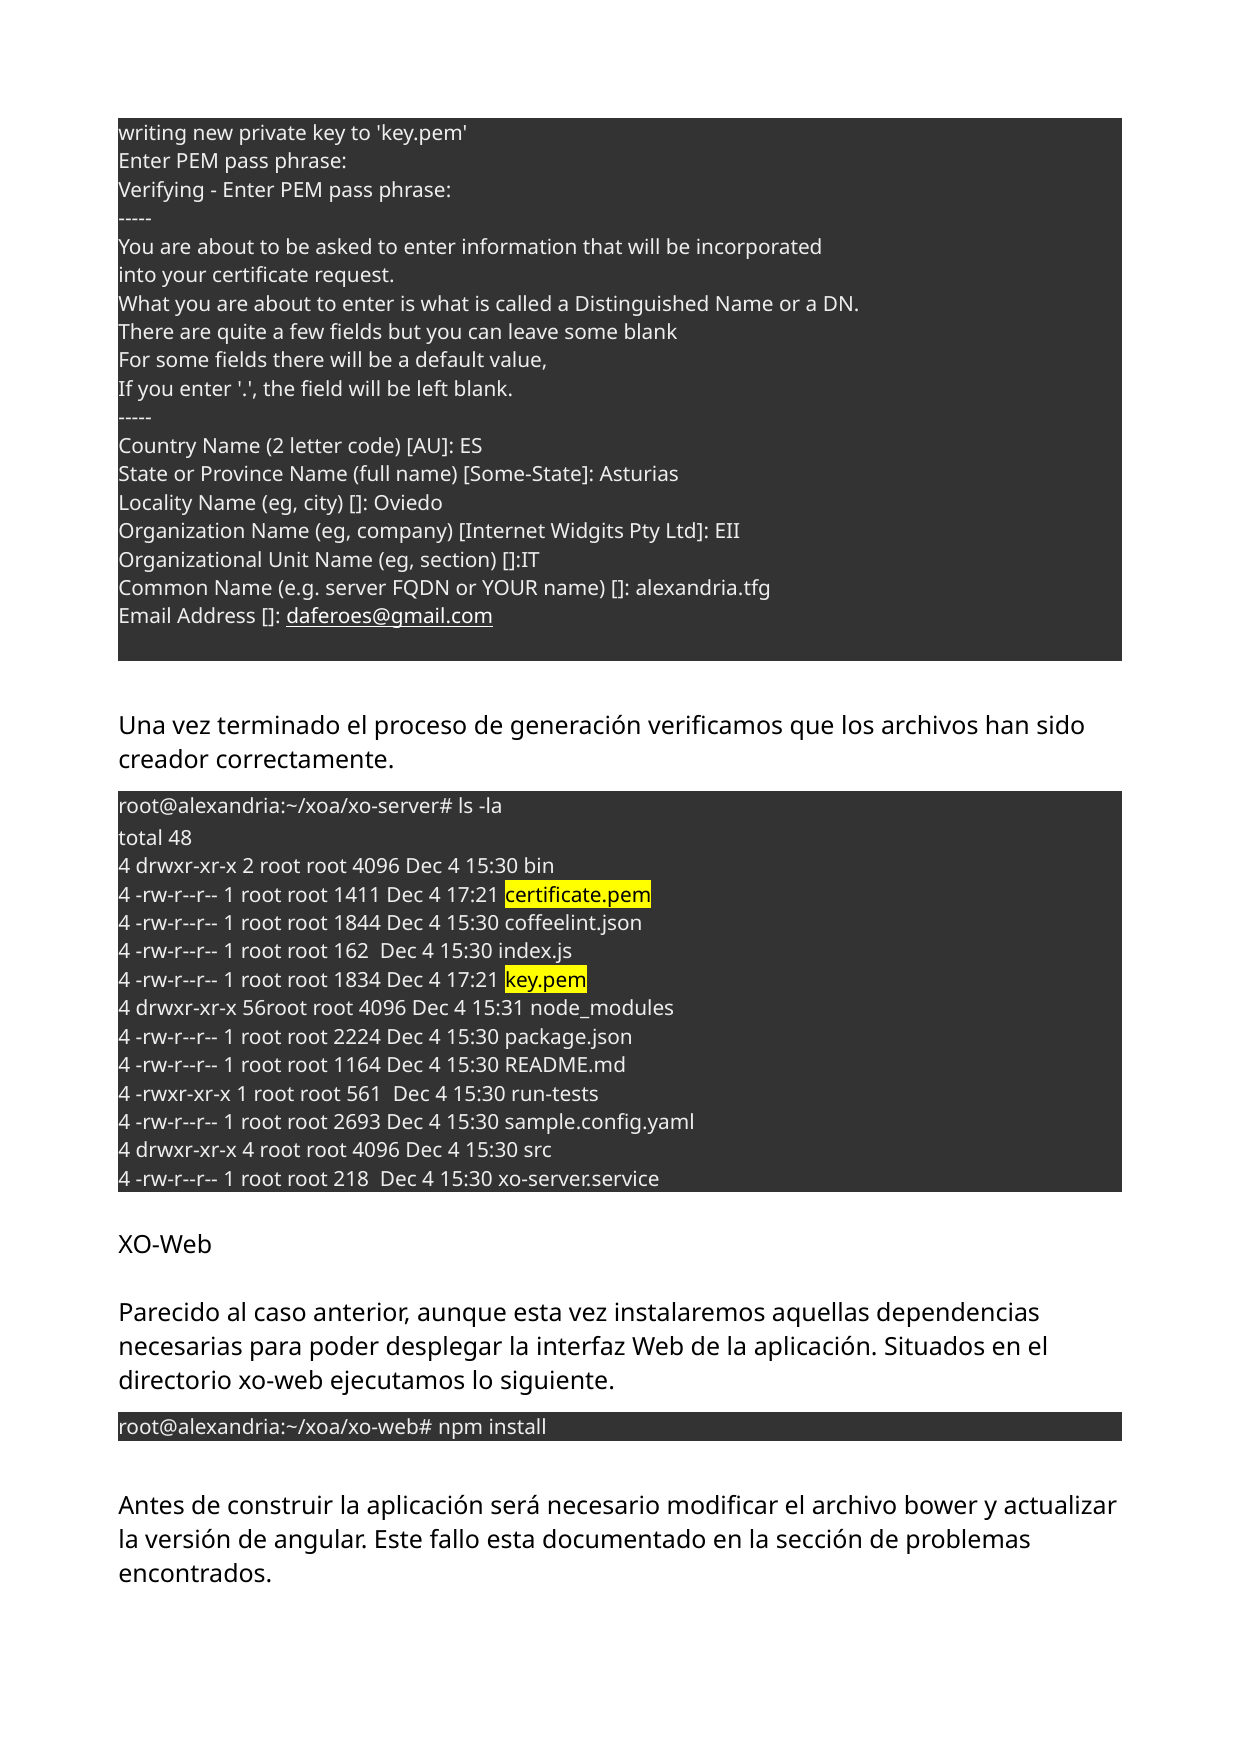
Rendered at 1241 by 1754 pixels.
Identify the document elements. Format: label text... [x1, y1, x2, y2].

text Una vez terminado el proceso de generación verificamos que los archivos han sido creador correctamente. [118, 708, 1122, 776]
text Parecido al caso anterior, aunque esta vez instalaremos aquellas dependencias necesarias para poder desplegar la interfaz Web de la aplicación. Situados en el directorio xo-web ejecutamos lo siguiente. [118, 1295, 1122, 1397]
text root@alexandria:~/xoa/xo-web# npm install [118, 1412, 1122, 1441]
text XO-Web [118, 1227, 1122, 1261]
text writing new private key to 'key.pem' Enter PEM pass phrase: Verifying - Enter PEM pass phrase: ----- You are about to be asked to enter information that will be incorporated into your certificate request. What you are about to enter is what is called a Distinguished Name or a DN. There are quite a few fields but you can leave some blank For some fields there will be a default value, If you enter '.', the field will be left blank. ----- Country Name (2 letter code) [AU]: ES State or Province Name (full name) [Some-State]: Asturias Locality Name (eg, city) []: Oviedo Organization Name (eg, company) [Internet Widgits Pty Ltd]: EII Organizational Unit Name (eg, section) []:IT Common Name (e.g. server FQDN or YOUR name) []: alexandria.tfg Email Address []: daferoes@gmail.com [118, 118, 1122, 630]
text root@alexandria:~/xoa/xo-server# ls -la [118, 791, 1122, 820]
text total 48 4 drwxr-xr-x 2 root root 4096 Dec 4 15:30 bin 4 -rw-r--r-- 1 root root 1411 Dec 4 17:21 certificate.pem 4 -rw-r--r-- 1 root root 1844 Dec 4 15:30 coffeelint.json 4 -rw-r--r-- 1 root root 162 Dec 4 15:30 index.js 4 -rw-r--r-- 1 root root 1834 Dec 4 17:21 key.pem 4 drwxr-xr-x 56root root 4096 Dec 4 15:31 node_modules 4 -rw-r--r-- 1 root root 2224 Dec 4 15:30 package.json 4 -rw-r--r-- 1 root root 1164 Dec 4 15:30 README.md 4 -rwxr-xr-x 1 root root 561 Dec 4 15:30 run-tests 4 -rw-r--r-- 1 root root 2693 Dec 4 15:30 sample.config.yaml 4 drwxr-xr-x 4 root root 4096 Dec 4 15:30 src 4 -rw-r--r-- 1 root root 218 Dec 4 15:30 xo-server.service [118, 823, 1122, 1192]
text Antes de construir la aplicación será necesario modificar el archivo bower y actualizar la versión de angular. Este fallo esta documentado en la sección de problemas encontrados. [118, 1487, 1122, 1589]
